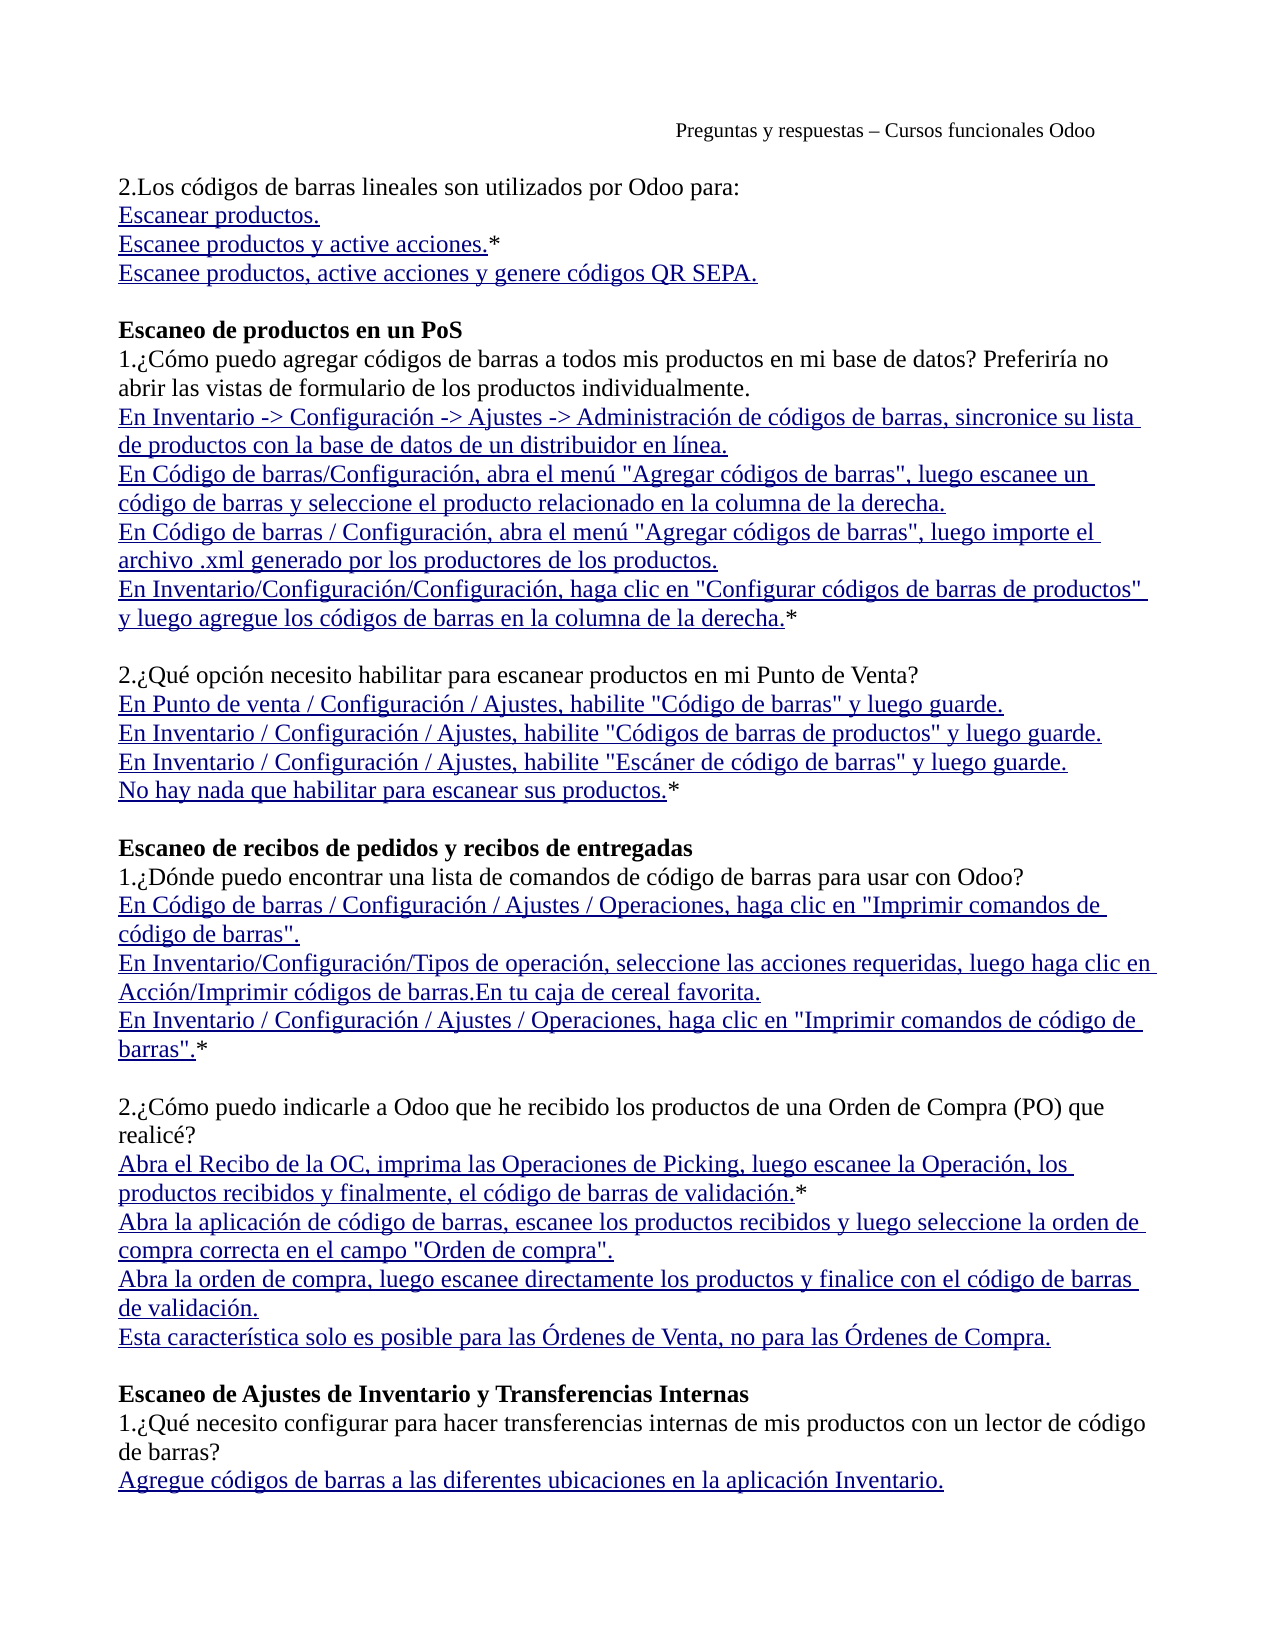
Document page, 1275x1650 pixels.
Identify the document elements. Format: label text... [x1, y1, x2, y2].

text En Código de barras / Configuración / Ajustes / Operaciones, haga clic en "Imprimir comandos de código de barras". [118, 890, 1157, 948]
text En Inventario -> Configuración -> Ajustes -> Administración de códigos de barras, sincronice su lista de productos con la base de datos de un distribuidor en línea. [118, 402, 1157, 459]
text No hay nada que habilitar para escanear sus productos.* [118, 775, 1157, 804]
text 1.¿Qué necesito configurar para hacer transferencias internas de mis productos con un lector de código de barras? [118, 1408, 1157, 1465]
text En Código de barras / Configuración, abra el menú "Agregar códigos de barras", luego importe el archivo .xml generado por los productores de los productos. [118, 517, 1157, 574]
text En Inventario / Configuración / Ajustes / Operaciones, haga clic en "Imprimir comandos de código de barras".* [118, 1005, 1157, 1063]
text Escaneo de Ajustes de Inventario y Transferencias Internas [118, 1379, 1157, 1408]
text En Código de barras/Configuración, abra el menú "Agregar códigos de barras", luego escanee un código de barras y seleccione el producto relacionado en la columna de la derecha. [118, 459, 1157, 517]
text Agregue códigos de barras a las diferentes ubicaciones en la aplicación Inventario. [118, 1465, 1157, 1494]
text Escaneo de recibos de pedidos y recibos de entregadas [118, 833, 1157, 862]
text Abra la aplicación de código de barras, escanee los productos recibidos y luego seleccione la orden de compra correcta en el campo "Orden de compra". [118, 1207, 1157, 1264]
text 1.¿Dónde puedo encontrar una lista de comandos de código de barras para usar con Odoo? [118, 862, 1157, 890]
text Abra la orden de compra, luego escanee directamente los productos y finalice con el código de barras de validación. [118, 1264, 1157, 1322]
text Escanee productos y active acciones.* [118, 229, 1157, 258]
text En Inventario/Configuración/Configuración, haga clic en "Configurar códigos de barras de productos" y luego agregue los códigos de barras en la columna de la derecha.* [118, 574, 1157, 632]
text Escanee productos, active acciones y genere códigos QR SEPA. [118, 258, 1157, 287]
text Escaneo de productos en un PoS [118, 315, 1157, 344]
text Esta característica solo es posible para las Órdenes de Venta, no para las Órdenes de Compra. [118, 1322, 1157, 1350]
text 2.¿Cómo puedo indicarle a Odoo que he recibido los productos de una Orden de Compra (PO) que realicé? [118, 1092, 1157, 1149]
text Escanear productos. [118, 200, 1157, 229]
text En Punto de venta / Configuración / Ajustes, habilite "Código de barras" y luego guarde. [118, 689, 1157, 718]
text En Inventario / Configuración / Ajustes, habilite "Escáner de código de barras" y luego guarde. [118, 747, 1157, 775]
text Abra el Recibo de la OC, imprima las Operaciones de Picking, luego escanee la Operación, los productos recibidos y finalmente, el código de barras de validación.* [118, 1149, 1157, 1207]
text Acción/Imprimir códigos de barras.En tu caja de cereal favorita. [118, 974, 1157, 1005]
text En Inventario / Configuración / Ajustes, habilite "Códigos de barras de productos" y luego guarde. [118, 718, 1157, 747]
text 1.¿Cómo puedo agregar códigos de barras a todos mis productos en mi base de datos? Preferiría no abrir las vistas de formulario de los productos individualmente. [118, 344, 1157, 402]
text En Inventario/Configuración/Tipos de operación, seleccione las acciones requeridas, luego haga clic en [118, 948, 1157, 973]
text 2.Los códigos de barras lineales son utilizados por Odoo para: [118, 172, 1157, 200]
text 2.¿Qué opción necesito habilitar para escanear productos en mi Punto de Venta? [118, 660, 1157, 689]
